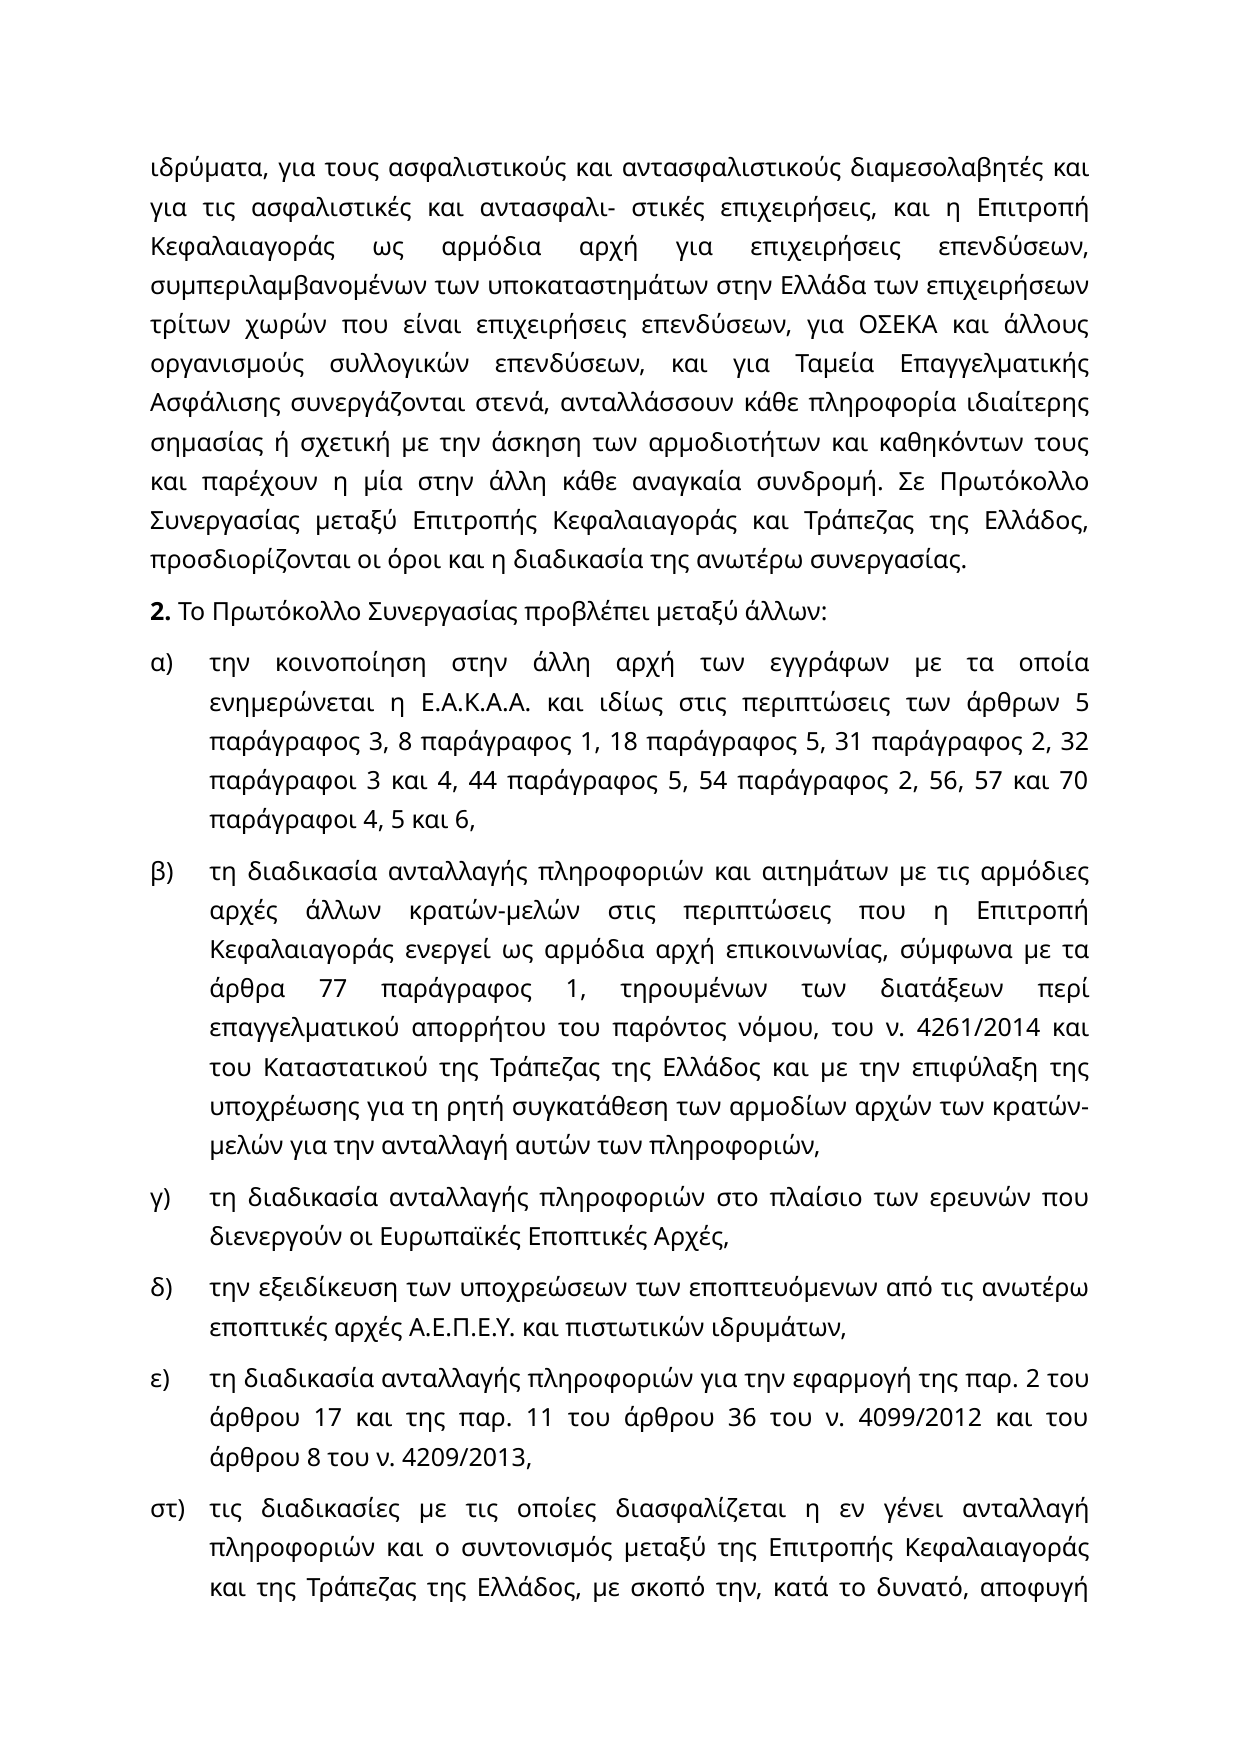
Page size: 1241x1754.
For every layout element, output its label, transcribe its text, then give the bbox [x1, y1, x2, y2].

text ιδρύματα, για τους ασφαλιστικούς και αντασφαλιστικούς διαμεσολαβητές και για τις ασφαλιστικές και αντασφαλι- στικές επιχειρήσεις, και η Επιτροπή Κεφαλαιαγοράς ως αρμόδια αρχή για επιχειρήσεις επενδύσεων, συμπεριλαμβανομένων των υποκαταστημάτων στην Ελλάδα των επιχειρήσεων τρίτων χωρών που είναι επιχειρήσεις επενδύσεων, για ΟΣΕΚΑ και άλλους οργανισμούς συλλογικών επενδύσεων, και για Ταμεία Επαγγελματικής Ασφάλισης συνεργάζονται στενά, ανταλλάσσουν κάθε πληροφορία ιδιαίτερης σημασίας ή σχετική με την άσκηση των αρμοδιοτήτων και καθηκόντων τους και παρέχουν η μία στην άλλη κάθε αναγκαία συνδρομή. Σε Πρωτόκολλο Συνεργασίας μεταξύ Επιτροπής Κεφαλαιαγοράς και Τράπεζας της Ελλάδος, προσδιορίζονται οι όροι και η διαδικασία της ανωτέρω συνεργασίας. [150, 150, 1090, 576]
list ε) τη διαδικασία ανταλλαγής πληροφοριών για την εφαρμογή της παρ. 2 του άρθρου 17 και της παρ. 11 του άρθρου 36 του ν. 4099/2012 και του άρθρου 8 του ν. 4209/2013, [150, 1361, 1090, 1473]
list α) την κοινοποίηση στην άλλη αρχή των εγγράφων με τα οποία ενημερώνεται η Ε.Α.Κ.Α.Α. και ιδίως στις περιπτώσεις των άρθρων 5 παράγραφος 3, 8 παράγραφος 1, 18 παράγραφος 5, 31 παράγραφος 2, 32 παράγραφοι 3 και 4, 44 παράγραφος 5, 54 παράγραφος 2, 56, 57 και 70 παράγραφοι 4, 5 και 6, [150, 645, 1090, 836]
list γ) τη διαδικασία ανταλλαγής πληροφοριών στο πλαίσιο των ερευνών που διενεργούν οι Ευρωπαϊκές Εποπτικές Αρχές, [150, 1179, 1090, 1252]
text 2. Το Πρωτόκολλο Συνεργασίας προβλέπει μεταξύ άλλων: [150, 593, 1090, 627]
list δ) την εξειδίκευση των υποχρεώσεων των εποπτευόμενων από τις ανωτέρω εποπτικές αρχές Α.Ε.Π.Ε.Υ. και πιστωτικών ιδρυμάτων, [150, 1270, 1090, 1343]
list στ) τις διαδικασίες με τις οποίες διασφαλίζεται η εν γένει ανταλλαγή πληροφοριών και ο συντονισμός μεταξύ της Επιτροπής Κεφαλαιαγοράς και της Τράπεζας της Ελλάδος, με σκοπό την, κατά το δυνατό, αποφυγή [150, 1491, 1090, 1603]
list β) τη διαδικασία ανταλλαγής πληροφοριών και αιτημάτων με τις αρμόδιες αρχές άλλων κρατών-μελών στις περιπτώσεις που η Επιτροπή Κεφαλαιαγοράς ενεργεί ως αρμόδια αρχή επικοινωνίας, σύμφωνα με τα άρθρα 77 παράγραφος 1, τηρουμένων των διατάξεων περί επαγγελματικού απορρήτου του παρόντος νόμου, του ν. 4261/2014 και του Καταστατικού της Τράπεζας της Ελλάδος και με την επιφύλαξη της υποχρέωσης για τη ρητή συγκατάθεση των αρμοδίων αρχών των κρατών-μελών για την ανταλλαγή αυτών των πληροφοριών, [150, 853, 1090, 1162]
